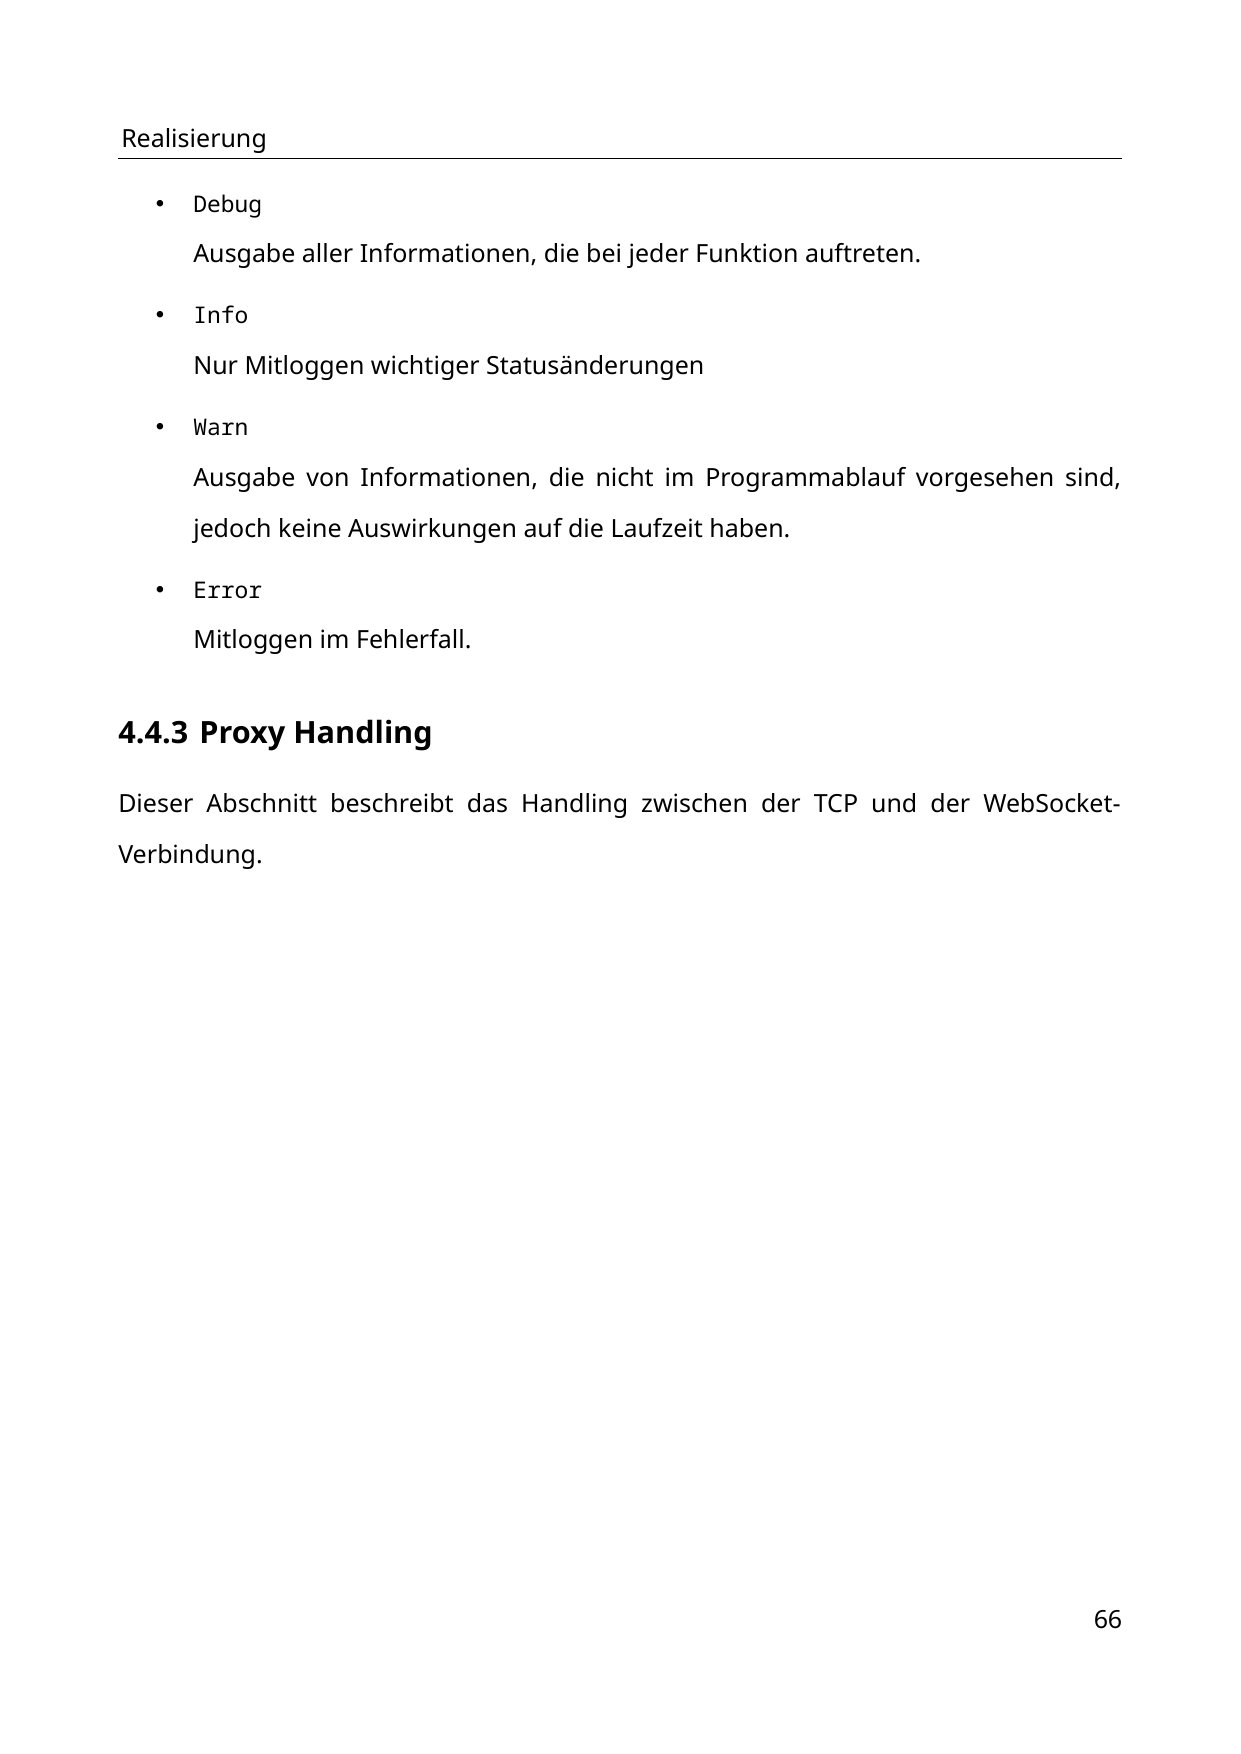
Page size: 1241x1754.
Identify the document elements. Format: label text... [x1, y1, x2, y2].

list Error Mitloggen im Fehlerfall. [156, 574, 1122, 656]
list Info Nur Mitloggen wichtiger Statusänderungen [156, 299, 1122, 382]
list Warn Ausgabe von Informationen, die nicht im Programmablauf vorgesehen sind, jedoch keine Auswirkungen auf die Laufzeit haben. [156, 411, 1122, 544]
subtitle Proxy Handling [118, 711, 1122, 752]
text Dieser Abschnitt beschreibt das Handling zwischen der TCP und der WebSocket-Verbindung. [118, 786, 1122, 871]
list Debug Ausgabe aller Informationen, die bei jeder Funktion auftreten. [156, 188, 1122, 270]
